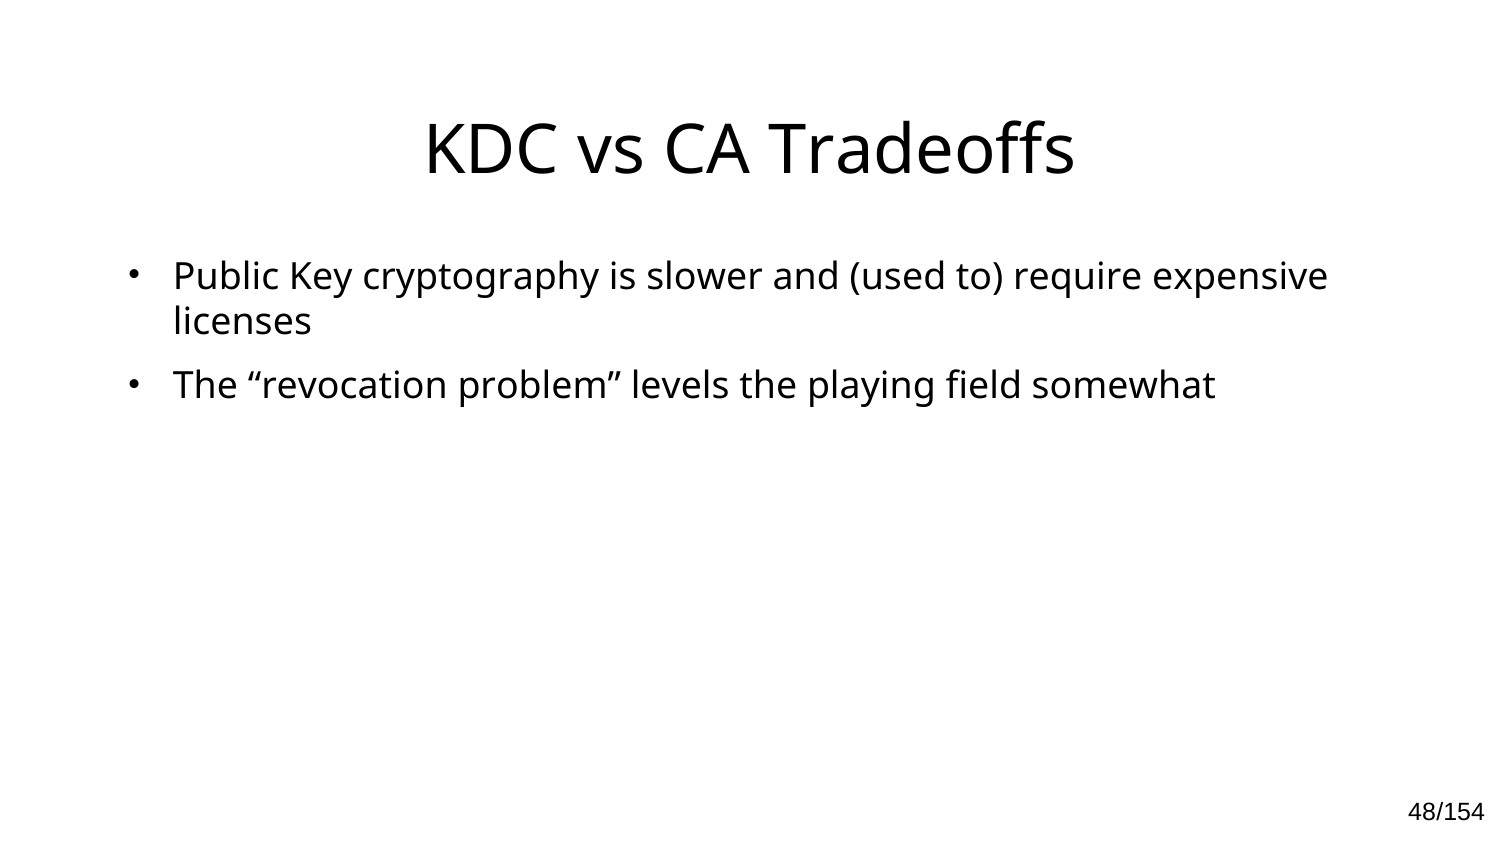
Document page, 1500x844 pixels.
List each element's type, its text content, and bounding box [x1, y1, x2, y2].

list Public Key cryptography is slower and (used to) require expensive licenses The “revocation problem” levels the playing field somewhat [112, 243, 1388, 751]
title KDC vs CA Tradeoffs [112, 74, 1388, 216]
